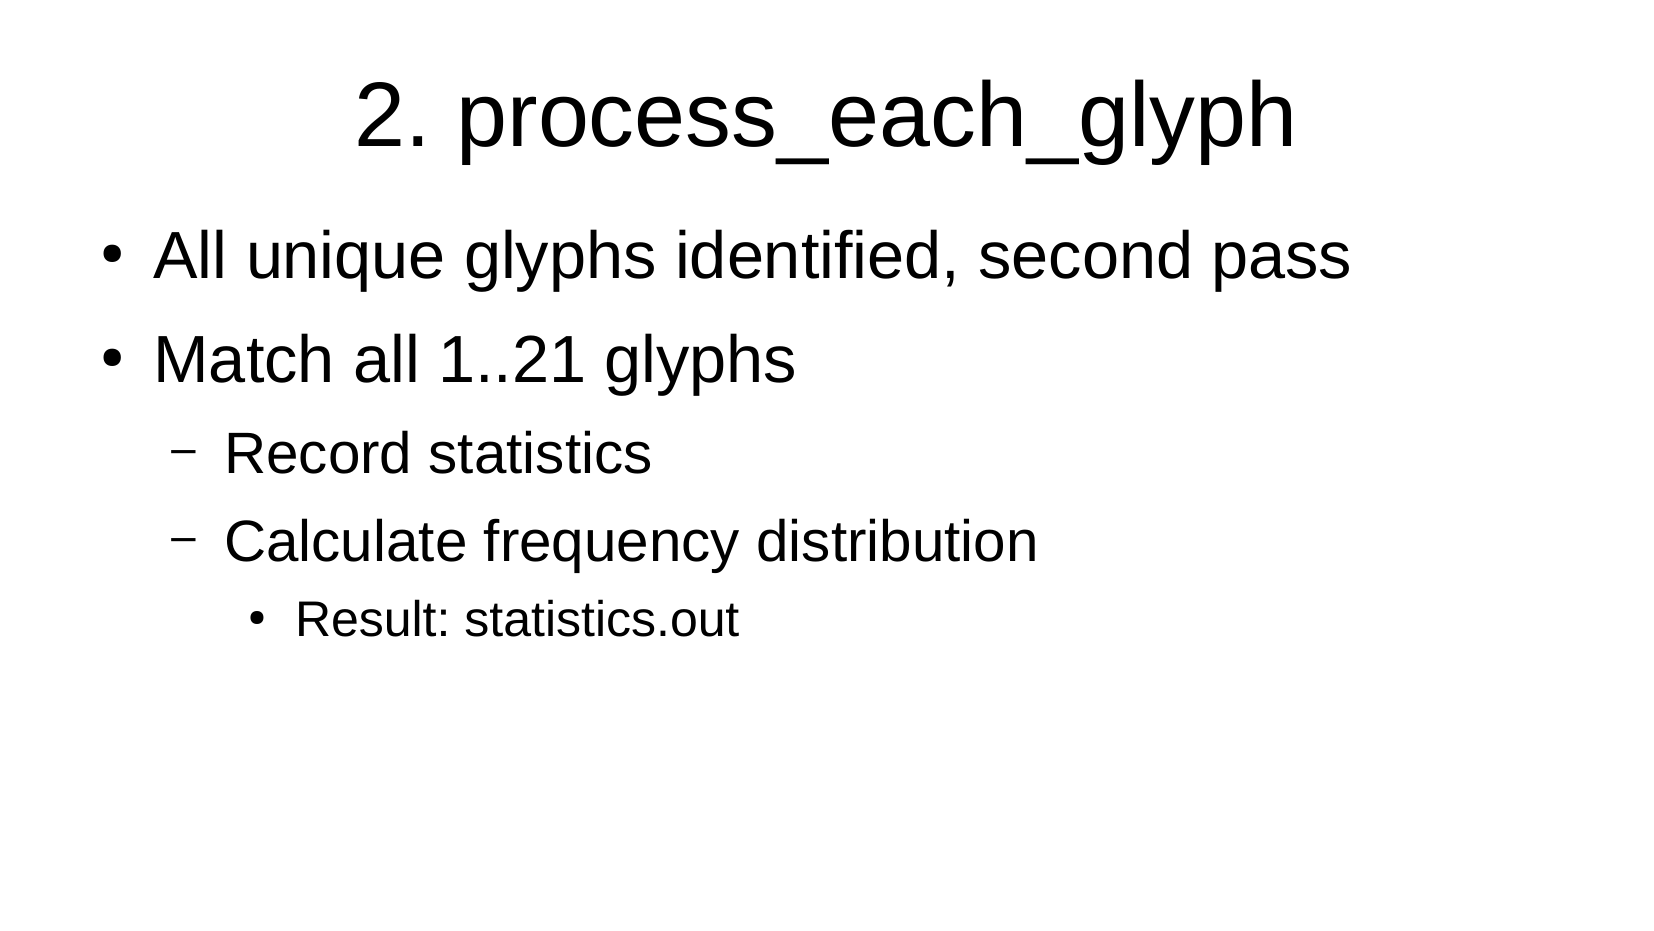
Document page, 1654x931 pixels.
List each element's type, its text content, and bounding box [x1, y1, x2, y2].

list All unique glyphs identified, second pass Match all 1..21 glyphs Record statistics Calculate frequency distribution Result: statistics.out [82, 217, 1571, 758]
title 2. process_each_glyph [82, 37, 1571, 193]
